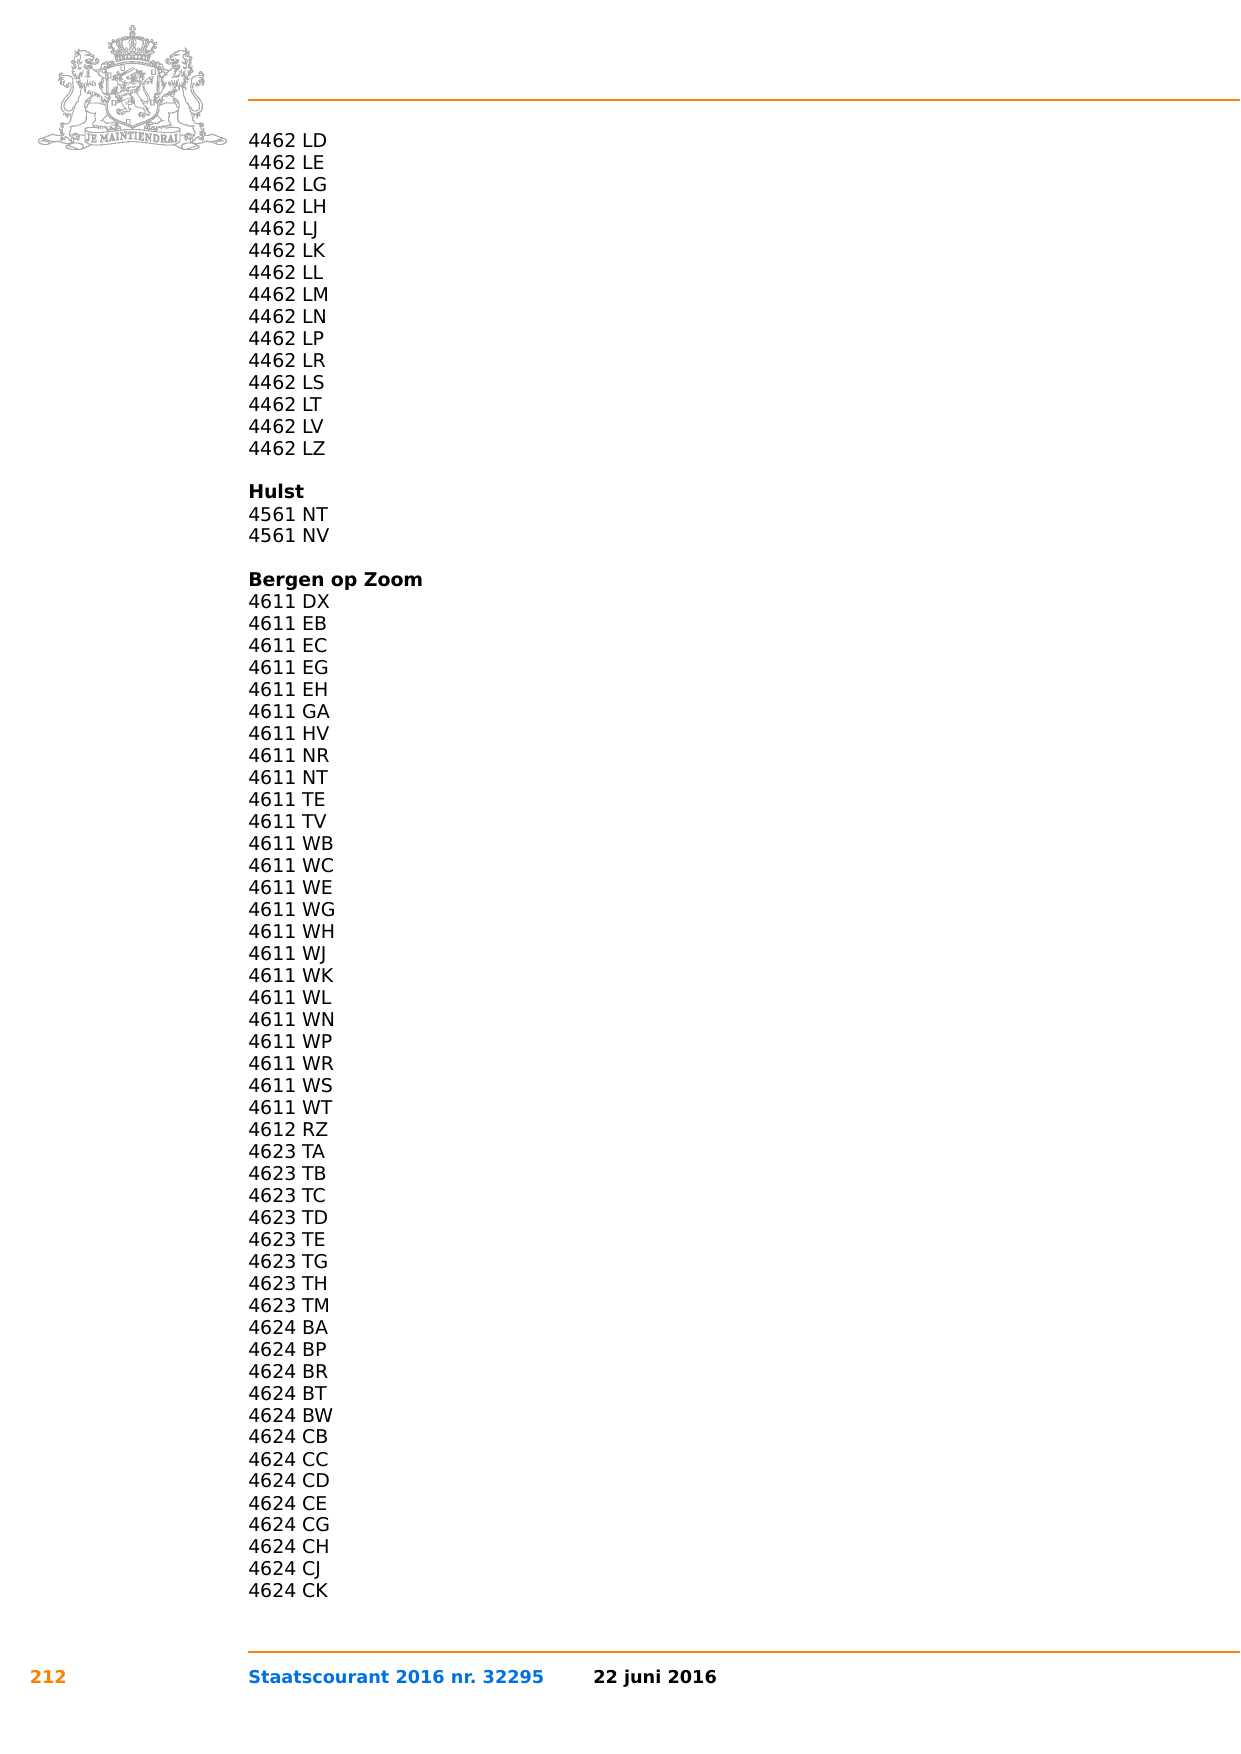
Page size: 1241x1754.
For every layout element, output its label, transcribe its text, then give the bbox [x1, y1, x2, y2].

text 4624 CJ [248, 1558, 1163, 1580]
text 4462 LP [248, 328, 1163, 350]
text 4611 HV [248, 723, 1163, 745]
text 4611 EC [248, 635, 1163, 657]
text 4623 TE [248, 1229, 1163, 1251]
text 4561 NT [248, 503, 1163, 525]
text 4624 BT [248, 1382, 1163, 1404]
text 4612 RZ [248, 1119, 1163, 1141]
text 4624 CG [248, 1514, 1163, 1536]
text 4611 NR [248, 745, 1163, 767]
text 4611 WK [248, 965, 1163, 987]
text 4611 WC [248, 855, 1163, 877]
text 4611 WT [248, 1097, 1163, 1119]
text Bergen op Zoom [248, 569, 1163, 591]
text 4561 NV [248, 525, 1163, 547]
text 4462 LL [248, 262, 1163, 284]
text 4624 BP [248, 1338, 1163, 1361]
text 4462 LT [248, 394, 1163, 416]
text 4611 WP [248, 1031, 1163, 1053]
text 4611 WR [248, 1053, 1163, 1075]
text 4611 WB [248, 833, 1163, 855]
text Hulst [248, 481, 1163, 503]
text 4624 CD [248, 1470, 1163, 1492]
text 4623 TB [248, 1163, 1163, 1185]
text 4624 CC [248, 1448, 1163, 1470]
text 4462 LV [248, 416, 1163, 438]
text 4624 BW [248, 1404, 1163, 1426]
text 4611 WJ [248, 943, 1163, 965]
text 4462 LZ [248, 438, 1163, 459]
text 4624 CH [248, 1536, 1163, 1558]
text 4611 WL [248, 987, 1163, 1009]
picture [38, 25, 227, 150]
text 4462 LK [248, 240, 1163, 262]
text 4623 TG [248, 1251, 1163, 1273]
text 4462 LN [248, 306, 1163, 328]
text 4623 TA [248, 1141, 1163, 1163]
text 4611 DX [248, 591, 1163, 613]
text 4462 LM [248, 284, 1163, 306]
text 4624 CE [248, 1492, 1163, 1514]
text 4623 TM [248, 1294, 1163, 1317]
text 4462 LE [248, 152, 1163, 174]
text 4623 TD [248, 1207, 1163, 1229]
text 4611 WS [248, 1075, 1163, 1097]
text 4462 LD [248, 130, 1163, 152]
text 4462 LR [248, 350, 1163, 372]
text 4462 LG [248, 174, 1163, 196]
text 4611 EH [248, 679, 1163, 701]
text 4611 TE [248, 789, 1163, 811]
text 4611 EG [248, 657, 1163, 679]
text 4611 WG [248, 899, 1163, 921]
text 4623 TC [248, 1185, 1163, 1207]
text 4624 CK [248, 1580, 1163, 1602]
text 4462 LS [248, 372, 1163, 394]
text 4624 BA [248, 1317, 1163, 1338]
text 4611 WE [248, 877, 1163, 899]
text 4611 EB [248, 613, 1163, 635]
text 4611 GA [248, 701, 1163, 723]
text 4611 TV [248, 811, 1163, 833]
text 4624 BR [248, 1361, 1163, 1382]
text 4611 NT [248, 767, 1163, 789]
text 4623 TH [248, 1273, 1163, 1294]
text 4462 LJ [248, 218, 1163, 240]
text 4462 LH [248, 196, 1163, 218]
text 4624 CB [248, 1426, 1163, 1448]
text 4611 WN [248, 1009, 1163, 1031]
text 4611 WH [248, 921, 1163, 943]
